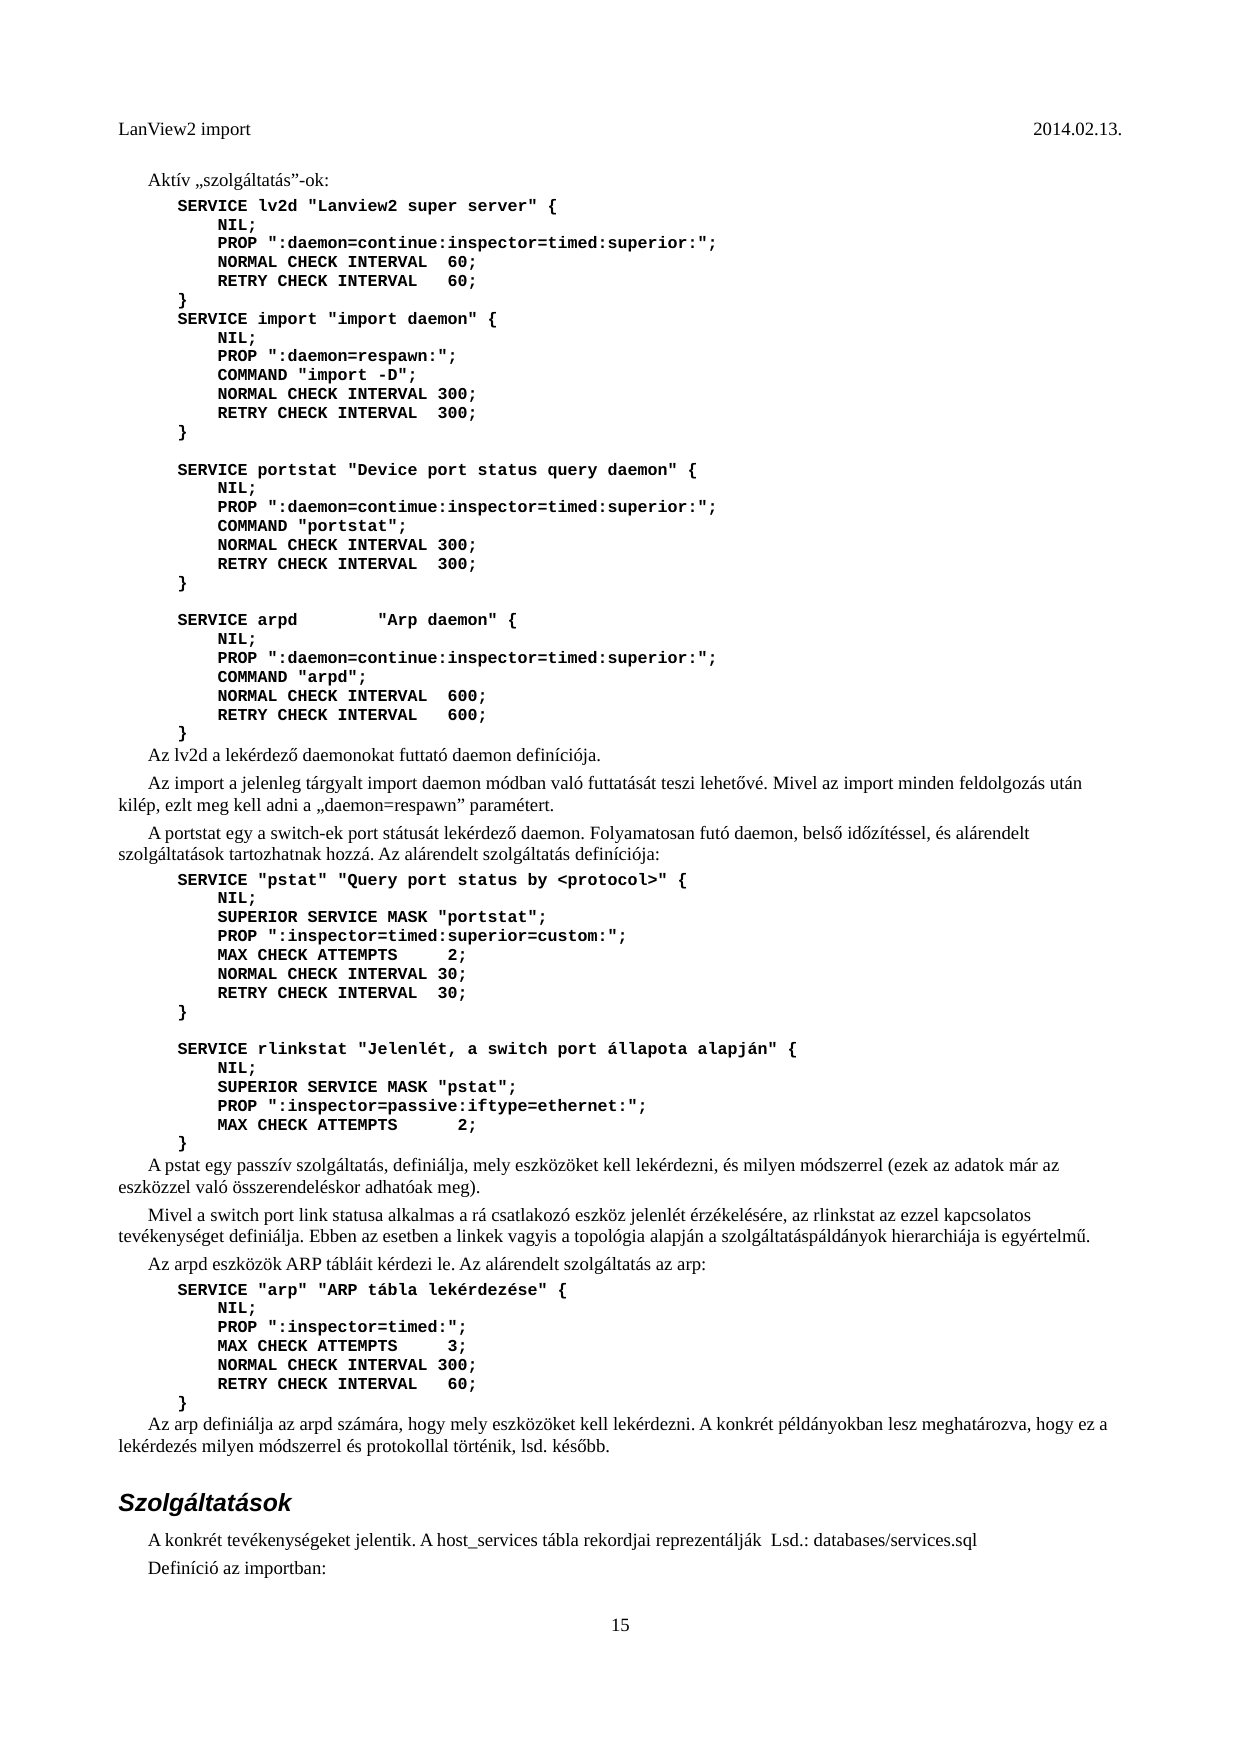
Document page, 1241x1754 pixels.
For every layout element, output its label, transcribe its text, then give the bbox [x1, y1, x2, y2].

text Definíció az importban: [118, 1557, 1122, 1578]
text SUPERIOR SERVICE MASK "portstat"; [177, 909, 1122, 928]
text RETRY CHECK INTERVAL 30; [177, 984, 1122, 1003]
text SERVICE import "import daemon" { [177, 310, 1122, 329]
text PROP ":daemon=respawn:"; [177, 348, 1122, 367]
text SERVICE "arp" "ARP tábla lekérdezése" { [177, 1281, 1122, 1300]
text MAX CHECK ATTEMPTS 2; [177, 947, 1122, 965]
text } [177, 574, 1122, 593]
text PROP ":daemon=continue:inspector=timed:superior:"; [177, 235, 1122, 254]
text A portstat egy a switch-ek port státusát lekérdező daemon. Folyamatosan futó daemon, belső időzítéssel, és alárendelt szolgáltatások tartozhatnak hozzá. Az alárendelt szolgáltatás definíciója: [118, 822, 1122, 865]
text Az arpd eszközök ARP tábláit kérdezi le. Az alárendelt szolgáltatás az arp: [118, 1253, 1122, 1275]
text RETRY CHECK INTERVAL 300; [177, 555, 1122, 574]
text PROP ":inspector=timed:"; [177, 1319, 1122, 1338]
text RETRY CHECK INTERVAL 60; [177, 1375, 1122, 1394]
text RETRY CHECK INTERVAL 300; [177, 404, 1122, 423]
text COMMAND "import -D"; [177, 367, 1122, 386]
text NORMAL CHECK INTERVAL 30; [177, 965, 1122, 984]
text Aktív „szolgáltatás”-ok: [118, 169, 1122, 191]
text MAX CHECK ATTEMPTS 2; [177, 1116, 1122, 1135]
text COMMAND "arpd"; [177, 668, 1122, 687]
text NORMAL CHECK INTERVAL 300; [177, 386, 1122, 404]
text Az arp definiálja az arpd számára, hogy mely eszközöket kell lekérdezni. A konkrét példányokban lesz meghatározva, hogy ez a lekérdezés milyen módszerrel és protokollal történik, lsd. később. [118, 1413, 1122, 1456]
text NIL; [177, 1060, 1122, 1078]
text } [177, 1394, 1122, 1413]
text } [177, 1135, 1122, 1154]
text Az import a jelenleg tárgyalt import daemon módban való futtatását teszi lehetővé. Mivel az import minden feldolgozás után kilép, ezlt meg kell adni a „daemon=respawn” paramétert. [118, 772, 1122, 815]
text SERVICE "pstat" "Query port status by <protocol>" { [177, 871, 1122, 890]
text NIL; [177, 890, 1122, 909]
text PROP ":daemon=contimue:inspector=timed:superior:"; [177, 499, 1122, 518]
text A konkrét tevékenységeket jelentik. A host_services tábla rekordjai reprezentálják Lsd.: databases/services.sql [118, 1529, 1122, 1550]
text NORMAL CHECK INTERVAL 300; [177, 537, 1122, 555]
text } [177, 1003, 1122, 1022]
text NORMAL CHECK INTERVAL 300; [177, 1357, 1122, 1375]
text PROP ":inspector=timed:superior=custom:"; [177, 928, 1122, 947]
text RETRY CHECK INTERVAL 60; [177, 273, 1122, 291]
text SERVICE arpd "Arp daemon" { [177, 612, 1122, 631]
text NIL; [177, 480, 1122, 499]
subtitle Szolgáltatások [118, 1488, 1122, 1516]
text } [177, 725, 1122, 744]
text NIL; [177, 216, 1122, 235]
text PROP ":inspector=passive:iftype=ethernet:"; [177, 1097, 1122, 1116]
text NIL; [177, 1300, 1122, 1319]
text SERVICE portstat "Device port status query daemon" { [177, 461, 1122, 480]
text SERVICE rlinkstat "Jelenlét, a switch port állapota alapján" { [177, 1041, 1122, 1060]
text SUPERIOR SERVICE MASK "pstat"; [177, 1078, 1122, 1097]
text RETRY CHECK INTERVAL 600; [177, 706, 1122, 725]
text Mivel a switch port link statusa alkalmas a rá csatlakozó eszköz jelenlét érzékelésére, az rlinkstat az ezzel kapcsolatos tevékenységet definiálja. Ebben az esetben a linkek vagyis a topológia alapján a szolgáltatáspáldányok hierarchiája is egyértelmű. [118, 1203, 1122, 1247]
text Az lv2d a lekérdező daemonokat futtató daemon definíciója. [118, 744, 1122, 766]
text } [177, 291, 1122, 310]
text NIL; [177, 631, 1122, 650]
text NIL; [177, 329, 1122, 348]
text NORMAL CHECK INTERVAL 600; [177, 687, 1122, 706]
text A pstat egy passzív szolgáltatás, definiálja, mely eszközöket kell lekérdezni, és milyen módszerrel (ezek az adatok már az eszközzel való összerendeléskor adhatóak meg). [118, 1154, 1122, 1197]
text COMMAND "portstat"; [177, 518, 1122, 537]
text MAX CHECK ATTEMPTS 3; [177, 1338, 1122, 1357]
text PROP ":daemon=continue:inspector=timed:superior:"; [177, 650, 1122, 668]
text SERVICE lv2d "Lanview2 super server" { [177, 197, 1122, 216]
text } [177, 423, 1122, 442]
text NORMAL CHECK INTERVAL 60; [177, 254, 1122, 273]
